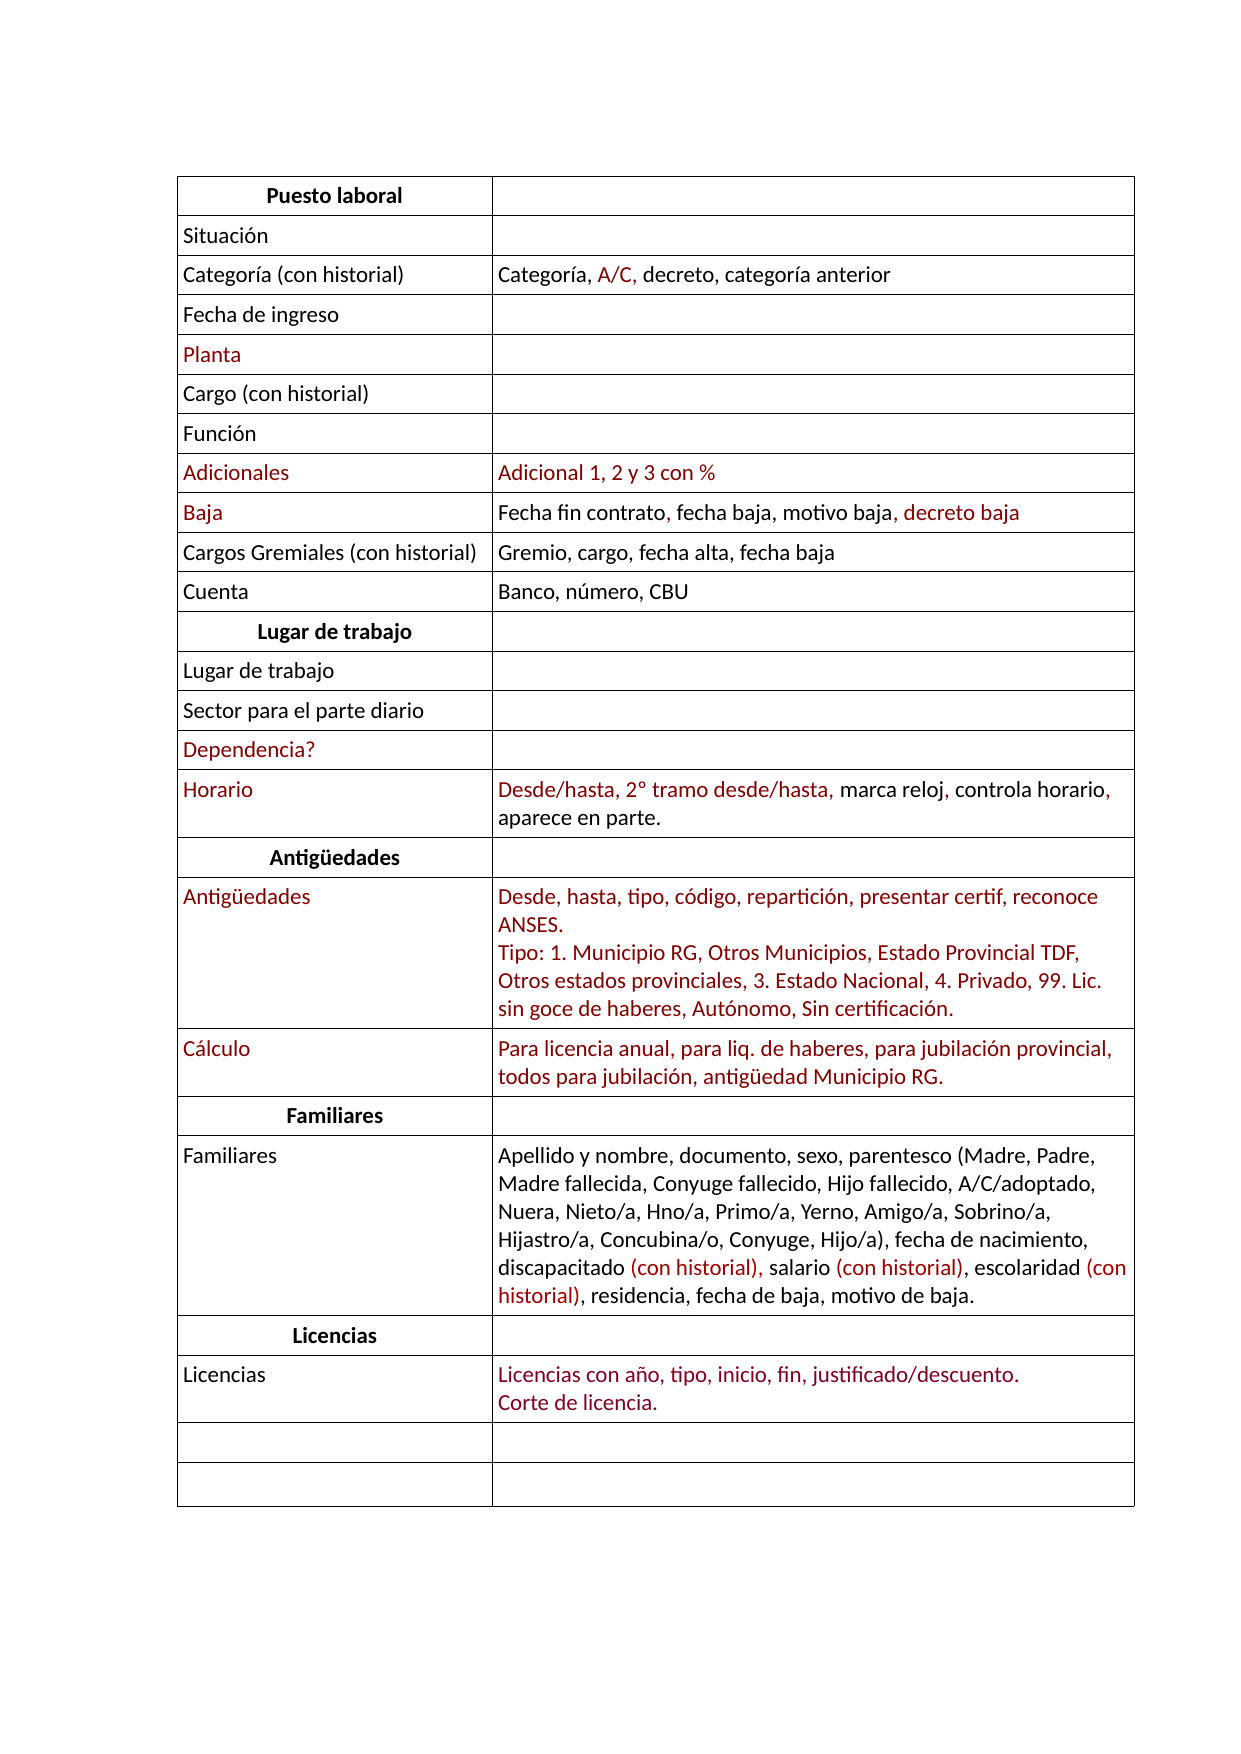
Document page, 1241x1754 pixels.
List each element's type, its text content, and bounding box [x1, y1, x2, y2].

table_cell [493, 375, 1134, 413]
table_cell [178, 1463, 492, 1506]
table_cell Planta [178, 335, 492, 373]
table_cell [493, 652, 1134, 690]
table_cell [493, 838, 1134, 877]
table_cell [493, 216, 1134, 255]
table_cell [493, 414, 1134, 453]
table_cell Licencias [178, 1356, 492, 1422]
table_cell Licencias con año, tipo, inicio, fin, justificado/descuento. Corte de licencia. [493, 1356, 1134, 1422]
table_cell Cargos Gremiales (con historial) [178, 533, 492, 571]
table_cell Situación [178, 216, 492, 255]
table_cell Licencias [178, 1316, 492, 1355]
table_cell [493, 1097, 1134, 1135]
table_cell Familiares [178, 1136, 492, 1315]
table_cell [493, 731, 1134, 769]
table_cell Lugar de trabajo [178, 652, 492, 690]
table_cell Cuenta [178, 572, 492, 611]
table_cell Gremio, cargo, fecha alta, fecha baja [493, 533, 1134, 571]
table_cell Familiares [178, 1097, 492, 1135]
table_cell Desde, hasta, tipo, código, repartición, presentar certif, reconoce ANSES. Tipo: 1. Municipio RG, Otros Municipios, Estado Provincial TDF, Otros estados provinciales, 3. Estado Nacional, 4. Privado, 99. Lic. sin goce de haberes, Autónomo, Sin certificación. [493, 878, 1134, 1028]
table_cell Dependencia? [178, 731, 492, 769]
table_cell [493, 1423, 1134, 1462]
table_cell [178, 1423, 492, 1462]
table_cell Adicionales [178, 454, 492, 492]
table_cell Antigüedades [178, 878, 492, 1028]
table_cell [493, 295, 1134, 334]
table_cell Adicional 1, 2 y 3 con % [493, 454, 1134, 492]
table_cell [493, 1316, 1134, 1355]
table_cell Banco, número, CBU [493, 572, 1134, 611]
table_cell Sector para el parte diario [178, 691, 492, 730]
table_cell [493, 335, 1134, 373]
table_cell Apellido y nombre, documento, sexo, parentesco (Madre, Padre, Madre fallecida, Conyuge fallecido, Hijo fallecido, A/C/adoptado, Nuera, Nieto/a, Hno/a, Primo/a, Yerno, Amigo/a, Sobrino/a, Hijastro/a, Concubina/o, Conyuge, Hijo/a), fecha de nacimiento, discapacitado (con historial), salario (con historial), escolaridad (con historial), residencia, fecha de baja, motivo de baja. [493, 1136, 1134, 1315]
table_cell [493, 177, 1134, 215]
table_cell Horario [178, 770, 492, 837]
table_cell Cargo (con historial) [178, 375, 492, 413]
table_cell Baja [178, 493, 492, 532]
table_cell Fecha de ingreso [178, 295, 492, 334]
table_cell Lugar de trabajo [178, 612, 492, 651]
table_cell Para licencia anual, para liq. de haberes, para jubilación provincial, todos para jubilación, antigüedad Municipio RG. [493, 1029, 1134, 1096]
table_cell Puesto laboral [178, 177, 492, 215]
table_cell Desde/hasta, 2º tramo desde/hasta, marca reloj, controla horario, aparece en parte. [493, 770, 1134, 837]
table_cell [493, 1463, 1134, 1506]
table_cell [493, 612, 1134, 651]
table_cell Categoría, A/C, decreto, categoría anterior [493, 256, 1134, 294]
table_cell Función [178, 414, 492, 453]
table_cell Antigüedades [178, 838, 492, 877]
table_cell Cálculo [178, 1029, 492, 1096]
table_cell Fecha fin contrato, fecha baja, motivo baja, decreto baja [493, 493, 1134, 532]
table_cell Categoría (con historial) [178, 256, 492, 294]
table_cell [493, 691, 1134, 730]
